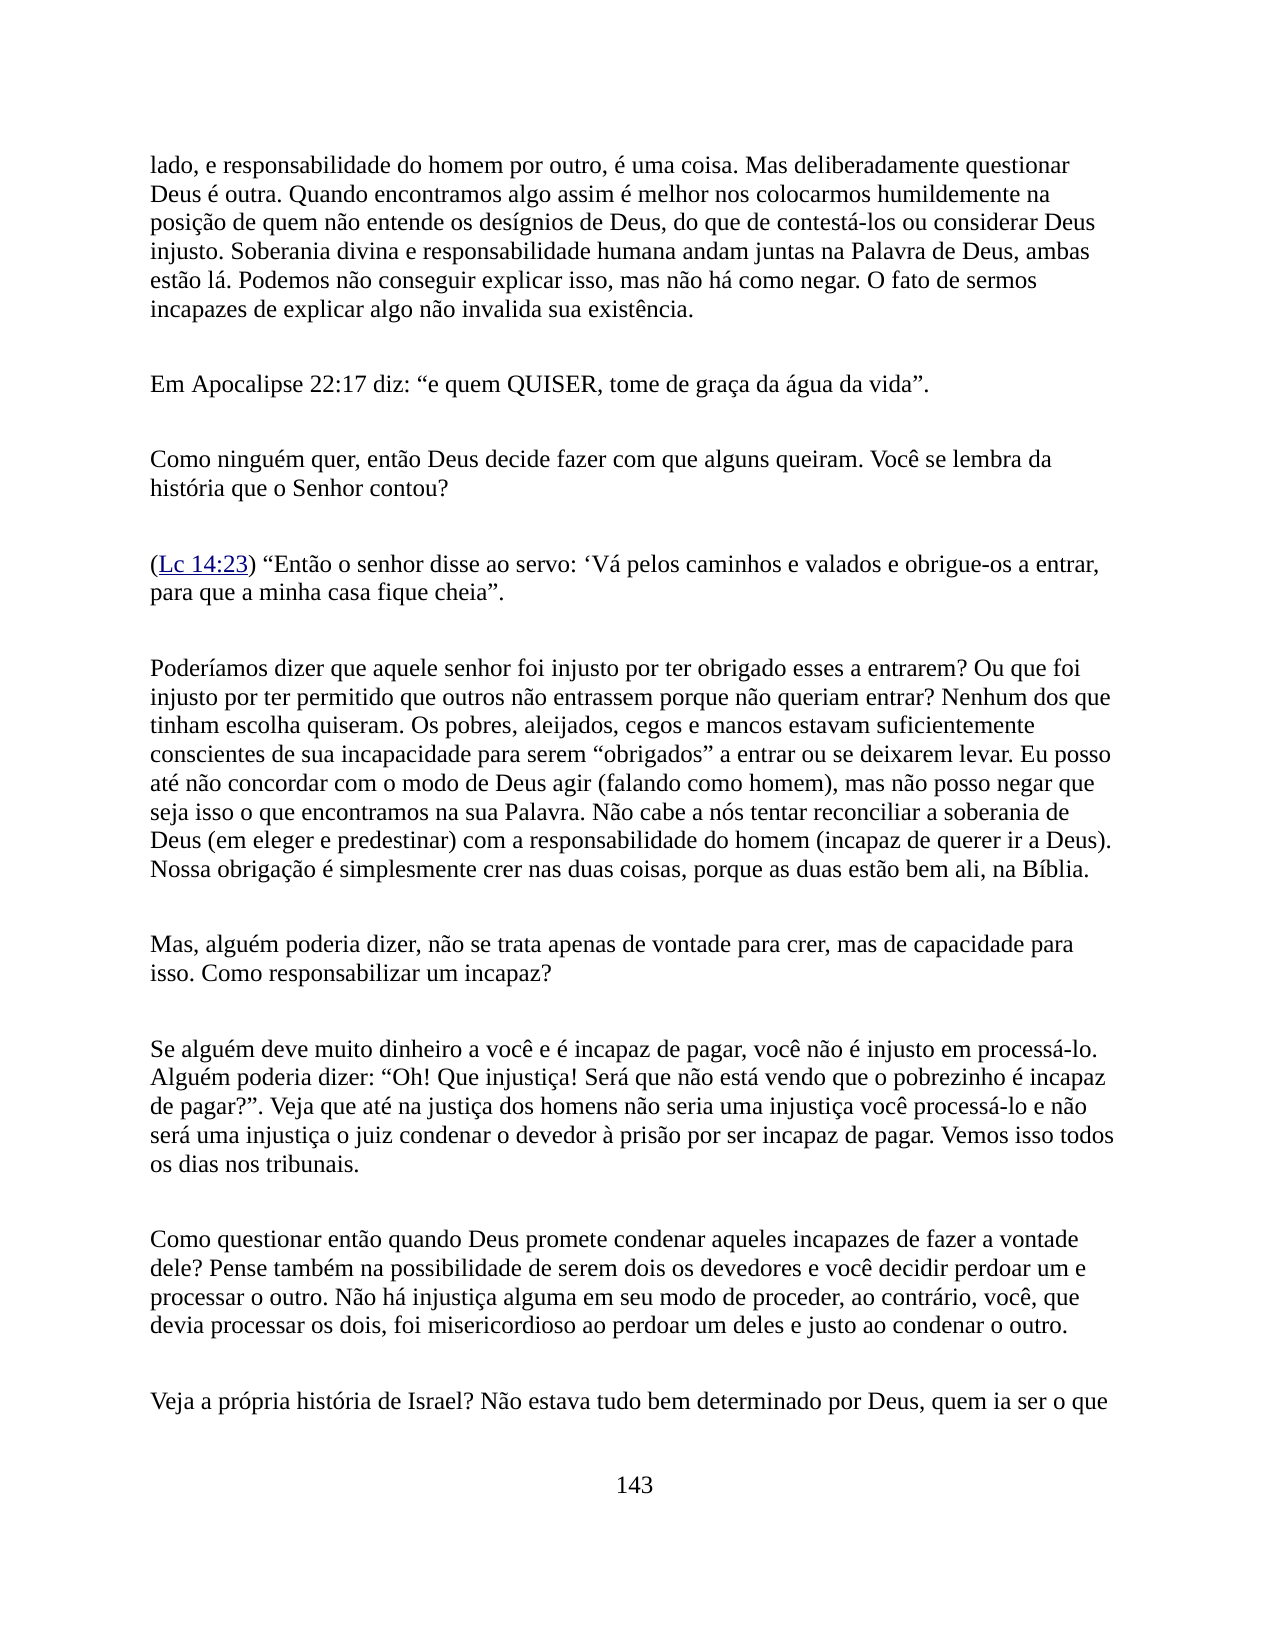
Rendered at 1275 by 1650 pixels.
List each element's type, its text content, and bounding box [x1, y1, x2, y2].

text lado, e responsabilidade do homem por outro, é uma coisa. Mas deliberadamente questionar Deus é outra. Quando encontramos algo assim é melhor nos colocarmos humildemente na posição de quem não entende os desígnios de Deus, do que de contestá-los ou considerar Deus injusto. Soberania divina e responsabilidade humana andam juntas na Palavra de Deus, ambas estão lá. Podemos não conseguir explicar isso, mas não há como negar. O fato de sermos incapazes de explicar algo não invalida sua existência. [150, 150, 1125, 322]
text Como questionar então quando Deus promete condenar aqueles incapazes de fazer a vontade dele? Pense também na possibilidade de serem dois os devedores e você decidir perdoar um e processar o outro. Não há injustiça alguma em seu modo de proceder, ao contrário, você, que devia processar os dois, foi misericordioso ao perdoar um deles e justo ao condenar o outro. [150, 1195, 1125, 1339]
text Poderíamos dizer que aquele senhor foi injusto por ter obrigado esses a entrarem? Ou que foi injusto por ter permitido que outros não entrassem porque não queriam entrar? Nenhum dos que tinham escolha quiseram. Os pobres, aleijados, cegos e mancos estavam suficientemente conscientes de sua incapacidade para serem “obrigados” a entrar ou se deixarem levar. Eu posso até não concordar com o modo de Deus agir (falando como homem), mas não posso negar que seja isso o que encontramos na sua Palavra. Não cabe a nós tentar reconciliar a soberania de Deus (em eleger e predestinar) com a responsabilidade do homem (incapaz de querer ir a Deus). Nossa obrigação é simplesmente crer nas duas coisas, porque as duas estão bem ali, na Bíblia. [150, 624, 1125, 883]
text Em Apocalipse 22:17 diz: “e quem QUISER, tome de graça da água da vida”. [150, 340, 1125, 398]
text (Lc 14:23) “Então o senhor disse ao servo: ‘Vá pelos caminhos e valados e obrigue-os a entrar, para que a minha casa fique cheia”. [150, 520, 1125, 606]
text Como ninguém quer, então Deus decide fazer com que alguns queiram. Você se lembra da história que o Senhor contou? [150, 416, 1125, 502]
text Veja a própria história de Israel? Não estava tudo bem determinado por Deus, quem ia ser o que [150, 1357, 1125, 1414]
text Mas, alguém poderia dizer, não se trata apenas de vontade para crer, mas de capacidade para isso. Como responsabilizar um incapaz? [150, 901, 1125, 987]
text Se alguém deve muito dinheiro a você e é incapaz de pagar, você não é injusto em processá-lo. Alguém poderia dizer: “Oh! Que injustiça! Será que não está vendo que o pobrezinho é incapaz de pagar?”. Veja que até na justiça dos homens não seria uma injustiça você processá-lo e não será uma injustiça o juiz condenar o devedor à prisão por ser incapaz de pagar. Vemos isso todos os dias nos tribunais. [150, 1005, 1125, 1177]
